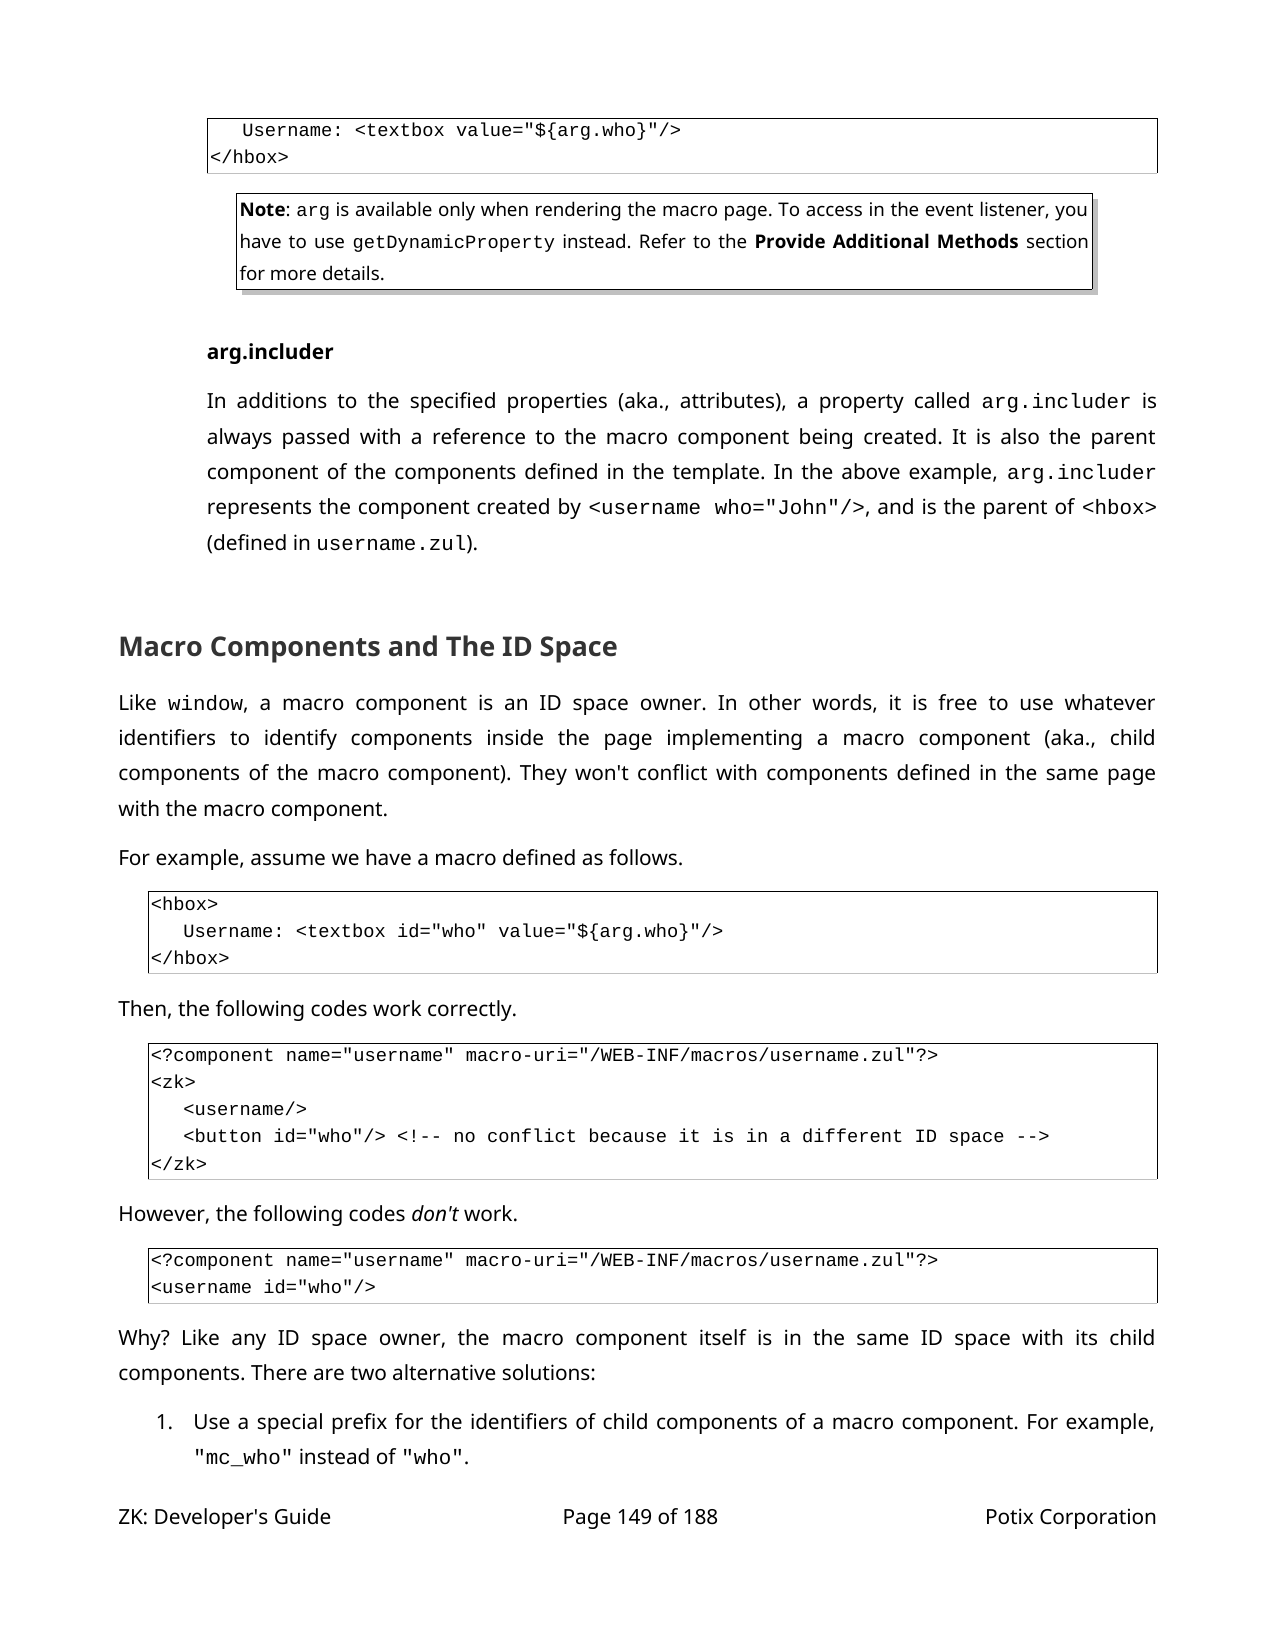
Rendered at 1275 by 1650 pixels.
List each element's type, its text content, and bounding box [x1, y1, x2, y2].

text <?component name="username" macro-uri="/WEB-INF/macros/username.zul"?> [149, 1044, 1157, 1067]
text For example, assume we have a macro defined as follows. [118, 843, 1157, 871]
text Note: arg is available only when rendering the macro page. To access in the event listener, you have to use getDynamicProperty instead. Refer to the Provide Additional Methods section for more details. [237, 194, 1092, 289]
text <username id="who"/> [149, 1275, 1157, 1303]
text <button id="who"/> <!-- no conflict because it is in a different ID space --> [149, 1124, 1157, 1148]
text Username: <textbox value="${arg.who}"/> [208, 119, 1157, 142]
text However, the following codes don't work. [118, 1199, 1157, 1227]
list Use a special prefix for the identifiers of child components of a macro component. For example, "mc_who" instead of "who". [156, 1407, 1157, 1471]
text In additions to the specified properties (aka., attributes), a property called arg.includer is always passed with a reference to the macro component being created. It is also the parent component of the components defined in the template. In the above example, arg.includer represents the component created by <username who="John"/>, and is the parent of <hbox> (defined in username.zul). [207, 386, 1157, 557]
text </zk> [149, 1151, 1157, 1179]
text <?component name="username" macro-uri="/WEB-INF/macros/username.zul"?> [149, 1249, 1157, 1272]
text </hbox> [149, 946, 1157, 973]
text <hbox> [149, 892, 1157, 916]
text Why? Like any ID space owner, the macro component itself is in the same ID space with its child components. There are two alternative solutions: [118, 1323, 1157, 1387]
text </hbox> [208, 145, 1157, 173]
subtitle Macro Components and The ID Space [118, 627, 1157, 664]
text Username: <textbox id="who" value="${arg.who}"/> [149, 919, 1157, 943]
subtitle arg.includer [207, 337, 1157, 366]
text Like window, a macro component is an ID space owner. In other words, it is free to use whatever identifiers to identify components inside the page implementing a macro component (aka., child components of the macro component). They won't conflict with components defined in the same page with the macro component. [118, 688, 1157, 822]
text <username/> [149, 1097, 1157, 1121]
text Then, the following codes work correctly. [118, 994, 1157, 1022]
text <zk> [149, 1070, 1157, 1094]
